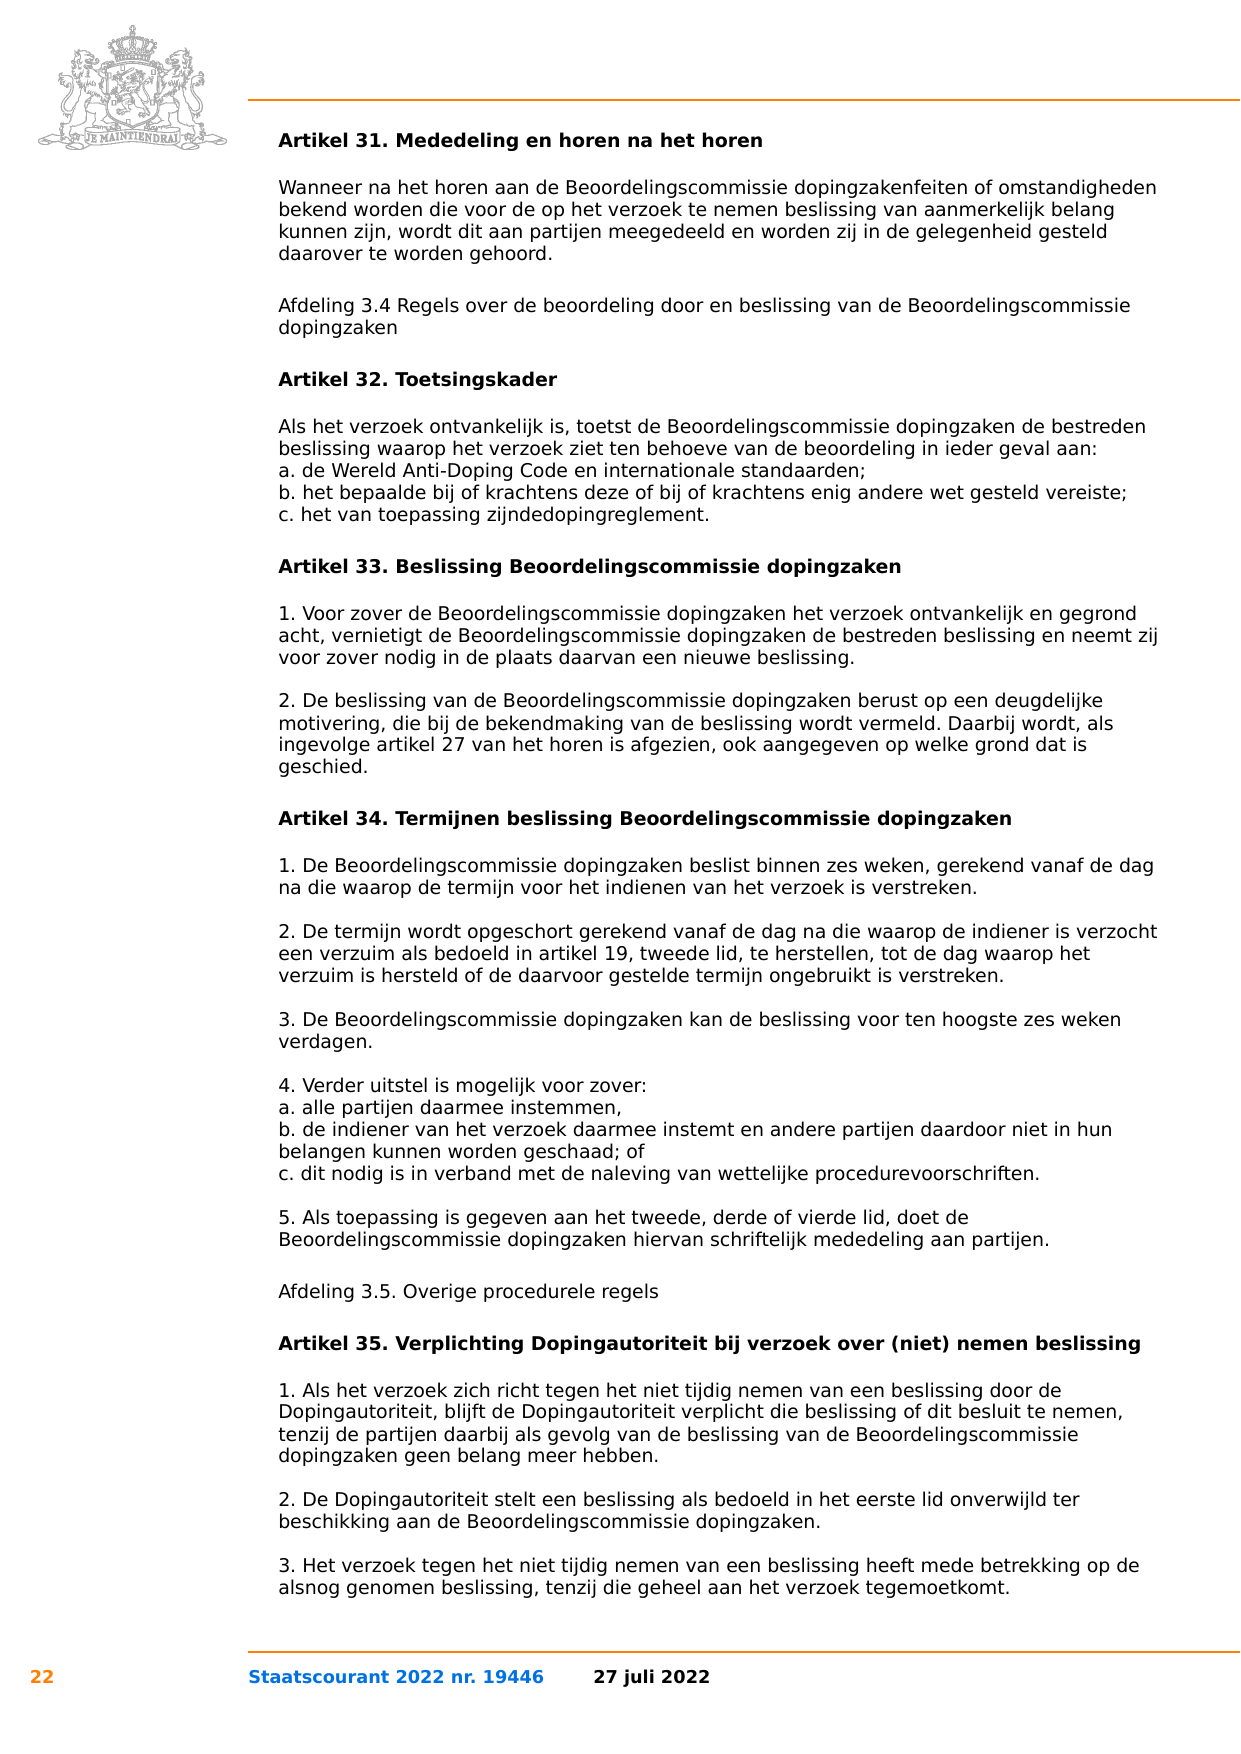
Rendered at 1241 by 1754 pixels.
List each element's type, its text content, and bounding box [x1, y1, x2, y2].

text Wanneer na het horen aan de Beoordelingscommissie dopingzakenfeiten of omstandigheden bekend worden die voor de op het verzoek te nemen beslissing van aanmerkelijk belang kunnen zijn, wordt dit aan partijen meegedeeld en worden zij in de gelegenheid gesteld daarover te worden gehoord. [278, 177, 1163, 265]
subtitle Artikel 33. Beslissing Beoordelingscommissie dopingzaken [278, 556, 1163, 578]
text c. dit nodig is in verband met de naleving van wettelijke procedurevoorschriften. [278, 1163, 1163, 1185]
subtitle Afdeling 3.5. Overige procedurele regels [278, 1281, 1163, 1302]
text b. de indiener van het verzoek daarmee instemt en andere partijen daardoor niet in hun belangen kunnen worden geschaad; of [278, 1119, 1163, 1163]
subtitle Artikel 35. Verplichting Dopingautoriteit bij verzoek over (niet) nemen beslissing [278, 1332, 1163, 1354]
text 2. De Dopingautoriteit stelt een beslissing als bedoeld in het eerste lid onverwijld ter beschikking aan de Beoordelingscommissie dopingzaken. [278, 1489, 1163, 1533]
text 3. De Beoordelingscommissie dopingzaken kan de beslissing voor ten hoogste zes weken verdagen. [278, 1009, 1163, 1053]
text 3. Het verzoek tegen het niet tijdig nemen van een beslissing heeft mede betrekking op de alsnog genomen beslissing, tenzij die geheel aan het verzoek tegemoetkomt. [278, 1555, 1163, 1599]
text b. het bepaalde bij of krachtens deze of bij of krachtens enig andere wet gesteld vereiste; [278, 482, 1163, 504]
text 5. Als toepassing is gegeven aan het tweede, derde of vierde lid, doet de Beoordelingscommissie dopingzaken hiervan schriftelijk mededeling aan partijen. [278, 1207, 1163, 1251]
text 2. De termijn wordt opgeschort gerekend vanaf de dag na die waarop de indiener is verzocht een verzuim als bedoeld in artikel 19, tweede lid, te herstellen, tot de dag waarop het verzuim is hersteld of de daarvoor gestelde termijn ongebruikt is verstreken. [278, 921, 1163, 987]
text 1. Voor zover de Beoordelingscommissie dopingzaken het verzoek ontvankelijk en gegrond acht, vernietigt de Beoordelingscommissie dopingzaken de bestreden beslissing en neemt zij voor zover nodig in de plaats daarvan een nieuwe beslissing. [278, 603, 1163, 668]
subtitle Artikel 34. Termijnen beslissing Beoordelingscommissie dopingzaken [278, 808, 1163, 830]
text 1. Als het verzoek zich richt tegen het niet tijdig nemen van een beslissing door de Dopingautoriteit, blijft de Dopingautoriteit verplicht die beslissing of dit besluit te nemen, tenzij de partijen daarbij als gevolg van de beslissing van de Beoordelingscommissie dopingzaken geen belang meer hebben. [278, 1379, 1163, 1467]
text a. alle partijen daarmee instemmen, [278, 1097, 1163, 1119]
text Als het verzoek ontvankelijk is, toetst de Beoordelingscommissie dopingzaken de bestreden beslissing waarop het verzoek ziet ten behoeve van de beoordeling in ieder geval aan: [278, 416, 1163, 460]
text 1. De Beoordelingscommissie dopingzaken beslist binnen zes weken, gerekend vanaf de dag na die waarop de termijn voor het indienen van het verzoek is verstreken. [278, 855, 1163, 899]
text c. het van toepassing zijndedopingreglement. [278, 504, 1163, 526]
subtitle Artikel 32. Toetsingskader [278, 369, 1163, 391]
subtitle Afdeling 3.4 Regels over de beoordeling door en beslissing van de Beoordelingscommissie dopingzaken [278, 295, 1163, 339]
subtitle Artikel 31. Mededeling en horen na het horen [278, 130, 1163, 152]
text 4. Verder uitstel is mogelijk voor zover: [278, 1075, 1163, 1097]
text a. de Wereld Anti-Doping Code en internationale standaarden; [278, 460, 1163, 482]
text 2. De beslissing van de Beoordelingscommissie dopingzaken berust op een deugdelijke motivering, die bij de bekendmaking van de beslissing wordt vermeld. Daarbij wordt, als ingevolge artikel 27 van het horen is afgezien, ook aangegeven op welke grond dat is geschied. [278, 690, 1163, 778]
picture [38, 25, 227, 150]
